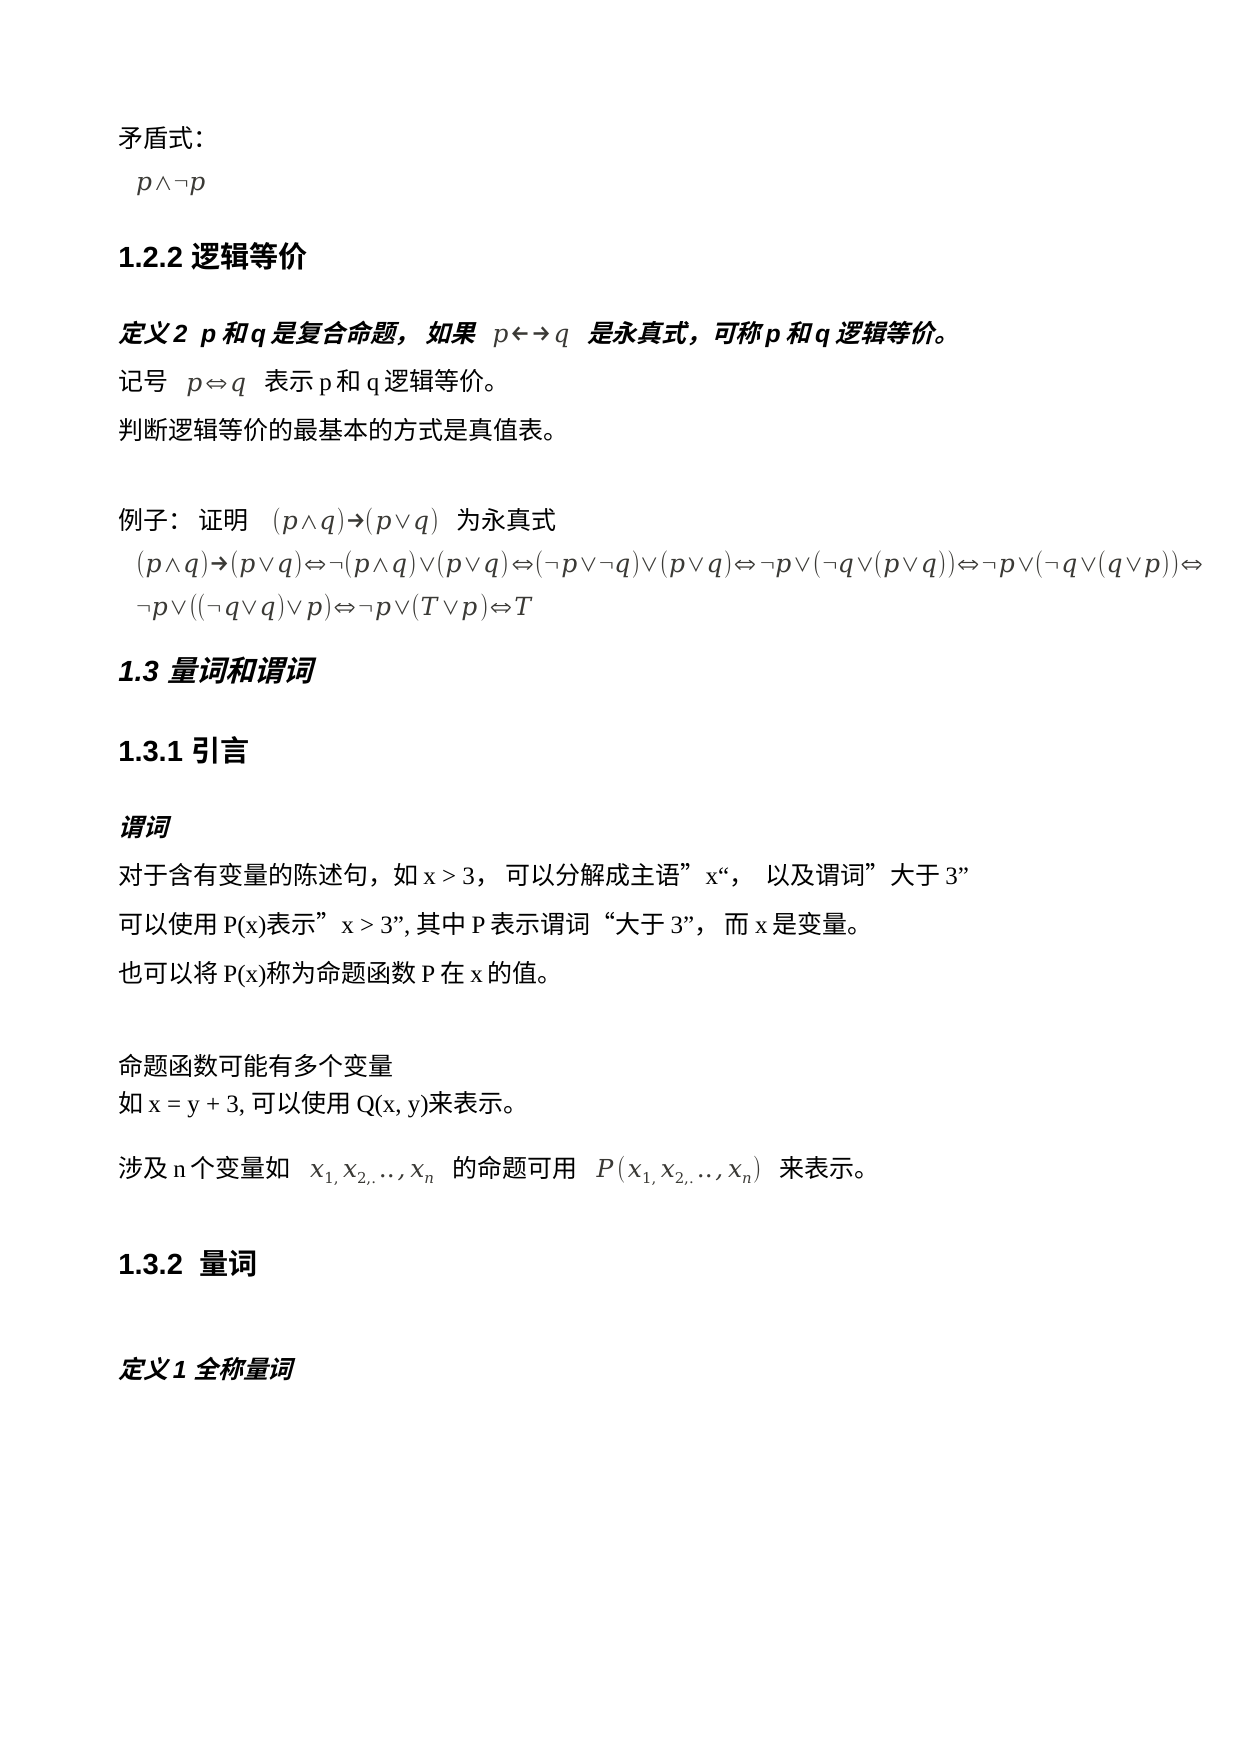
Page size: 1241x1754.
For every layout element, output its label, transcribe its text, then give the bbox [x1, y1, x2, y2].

text 例子： 证明 为永真式 [118, 500, 1122, 537]
text 对于含有变量的陈述句，如x > 3， 可以分解成主语”x“， 以及谓词”大于3” [118, 856, 1122, 892]
text 矛盾式： [118, 118, 1122, 154]
subtitle 1.3.2 量词 [118, 1241, 1122, 1283]
text 如x = y + 3, 可以使用Q(x, y)来表示。 [118, 1083, 1122, 1119]
subtitle 1.2.2 逻辑等价 [118, 233, 1122, 276]
text 可以使用P(x)表示”x > 3”, 其中P表示谓词“大于3”， 而x是变量。 [118, 904, 1122, 941]
subtitle 1.3.1 引言 [118, 727, 1122, 770]
text 记号表示p和q逻辑等价。 [118, 362, 1122, 398]
subtitle 谓词 [118, 807, 1122, 843]
text 涉及n个变量如的命题可用来表示。 [118, 1148, 1122, 1187]
subtitle 定义1 全称量词 [118, 1349, 1122, 1385]
text 也可以将P(x)称为命题函数P在x的值。 [118, 953, 1122, 989]
subtitle 1.3 量词和谓词 [118, 648, 1122, 690]
subtitle 定义 2 p和q是复合命题， 如果是永真式，可称p和q逻辑等价。 [118, 313, 1122, 349]
text 命题函数可能有多个变量 [118, 1047, 1122, 1083]
text 判断逻辑等价的最基本的方式是真值表。 [118, 410, 1122, 447]
